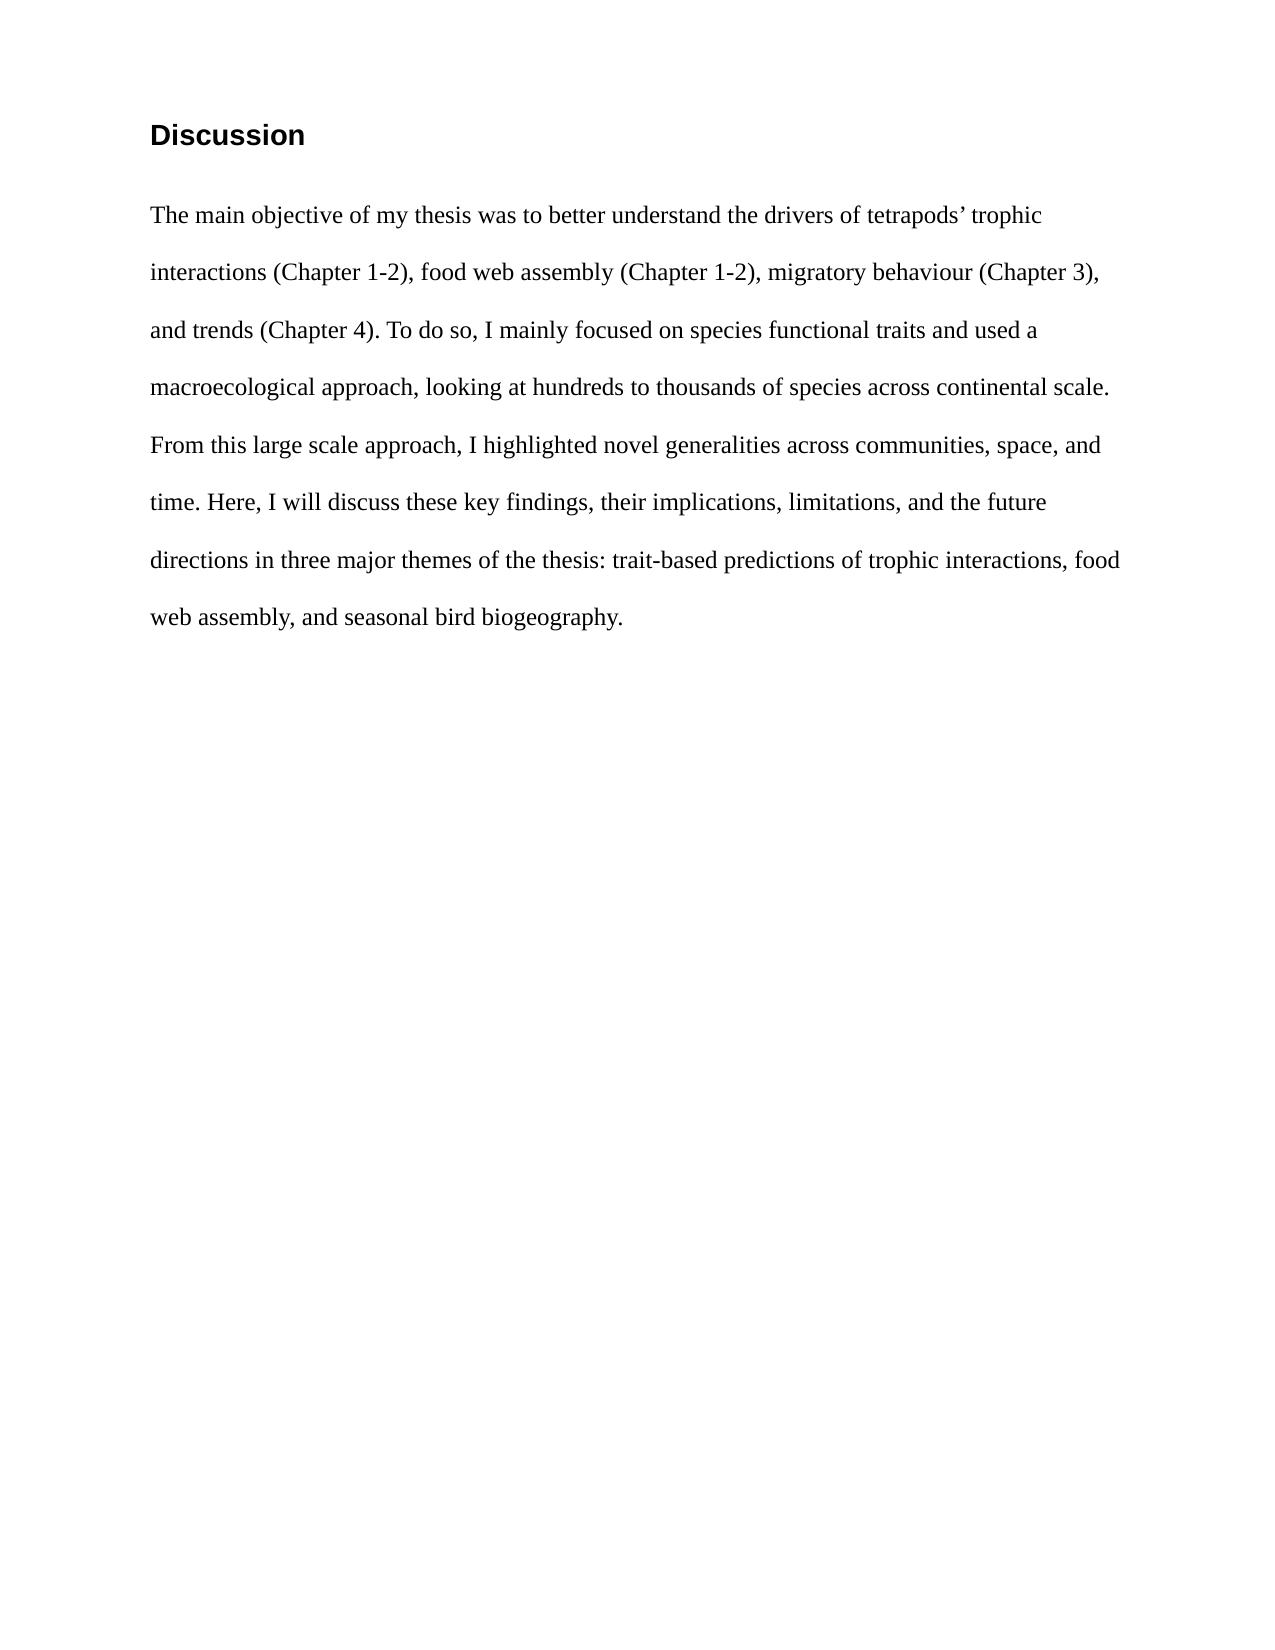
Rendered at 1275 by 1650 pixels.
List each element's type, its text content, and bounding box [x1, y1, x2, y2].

subtitle Discussion [150, 118, 1125, 152]
text The main objective of my thesis was to better understand the drivers of tetrapods’ trophic interactions (Chapter 1-2), food web assembly (Chapter 1-2), migratory behaviour (Chapter 3), and trends (Chapter 4). To do so, I mainly focused on species functional traits and used a macroecological approach, looking at hundreds to thousands of species across continental scale. From this large scale approach, I highlighted novel generalities across communities, space, and time. Here, I will discuss these key findings, their implications, limitations, and the future directions in three major themes of the thesis: trait-based predictions of trophic interactions, food web assembly, and seasonal bird biogeography. [150, 200, 1125, 631]
